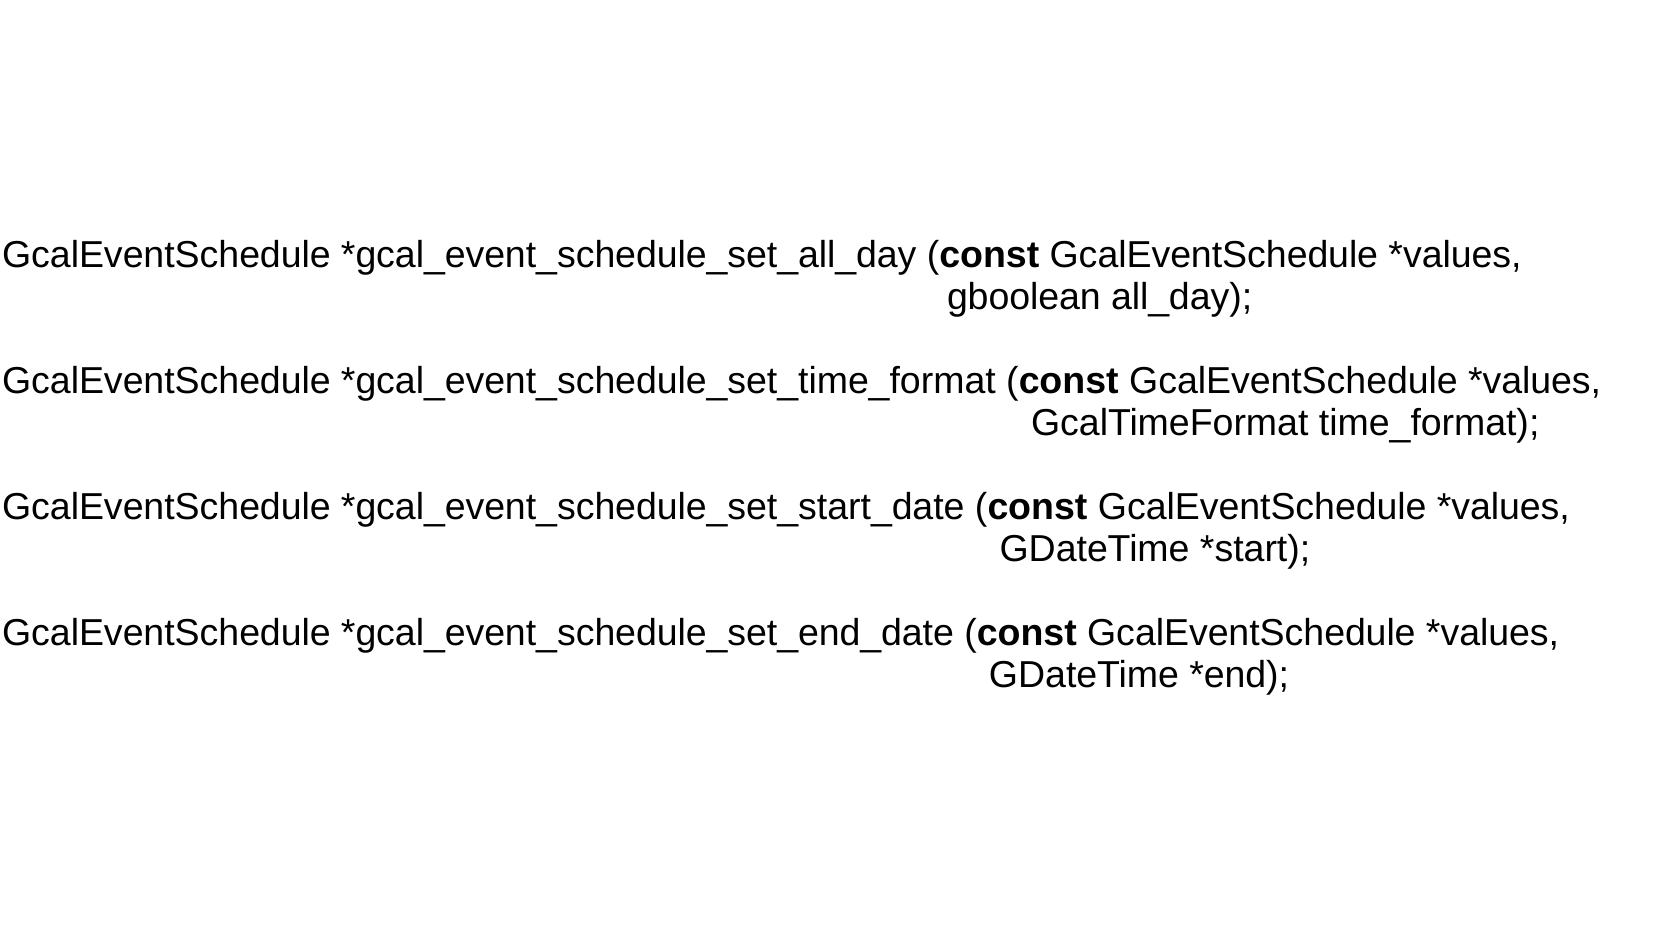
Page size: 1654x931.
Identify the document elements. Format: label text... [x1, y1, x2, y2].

text_box GcalEventSchedule *gcal_event_schedule_set_all_day (const GcalEventSchedule *values, gboolean all_day); GcalEventSchedule *gcal_event_schedule_set_time_format (const GcalEventSchedule *values, GcalTimeFormat time_format); GcalEventSchedule *gcal_event_schedule_set_start_date (const GcalEventSchedule *values, GDateTime *start); GcalEventSchedule *gcal_event_schedule_set_end_date (const GcalEventSchedule *values, GDateTime *end); [0, 226, 1654, 704]
